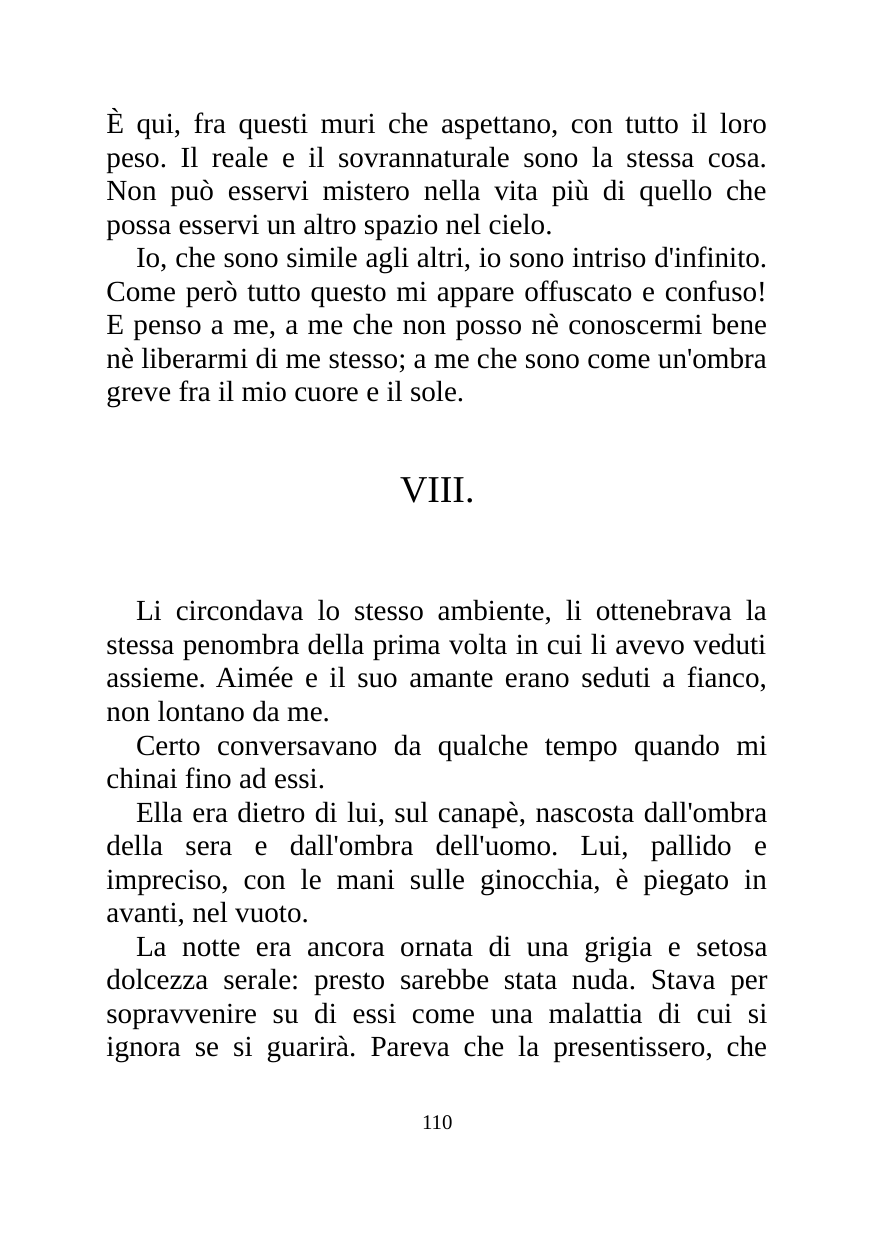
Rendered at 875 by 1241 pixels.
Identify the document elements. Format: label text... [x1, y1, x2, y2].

text Io, che sono simile agli altri, io sono intriso d'infinito. Come però tutto questo mi appare offuscato e confuso! E penso a me, a me che non posso nè conoscermi bene nè liberarmi di me stesso; a me che sono come un'ombra greve fra il mio cuore e il sole. [106, 240, 768, 408]
text Certo conversavano da qualche tempo quando mi chinai fino ad essi. [106, 728, 768, 795]
text È qui, fra questi muri che aspettano, con tutto il loro peso. Il reale e il sovrannaturale sono la stessa cosa. Non può esservi mistero nella vita più di quello che possa esservi un altro spazio nel cielo. [106, 106, 768, 240]
text La notte era ancora ornata di una grigia e setosa dolcezza serale: presto sarebbe stata nuda. Stava per sopravvenire su di essi come una malattia di cui si ignora se si guarirà. Pareva che la presentissero, che [106, 929, 768, 1063]
text Ella era dietro di lui, sul canapè, nascosta dall'ombra della sera e dall'ombra dell'uomo. Lui, pallido e impreciso, con le mani sulle ginocchia, è piegato in avanti, nel vuoto. [106, 795, 768, 929]
text Li circondava lo stesso ambiente, li ottenebrava la stessa penombra della prima volta in cui li avevo veduti assieme. Aimée e il suo amante erano seduti a fianco, non lontano da me. [106, 593, 768, 728]
subtitle VIII. [106, 467, 768, 511]
